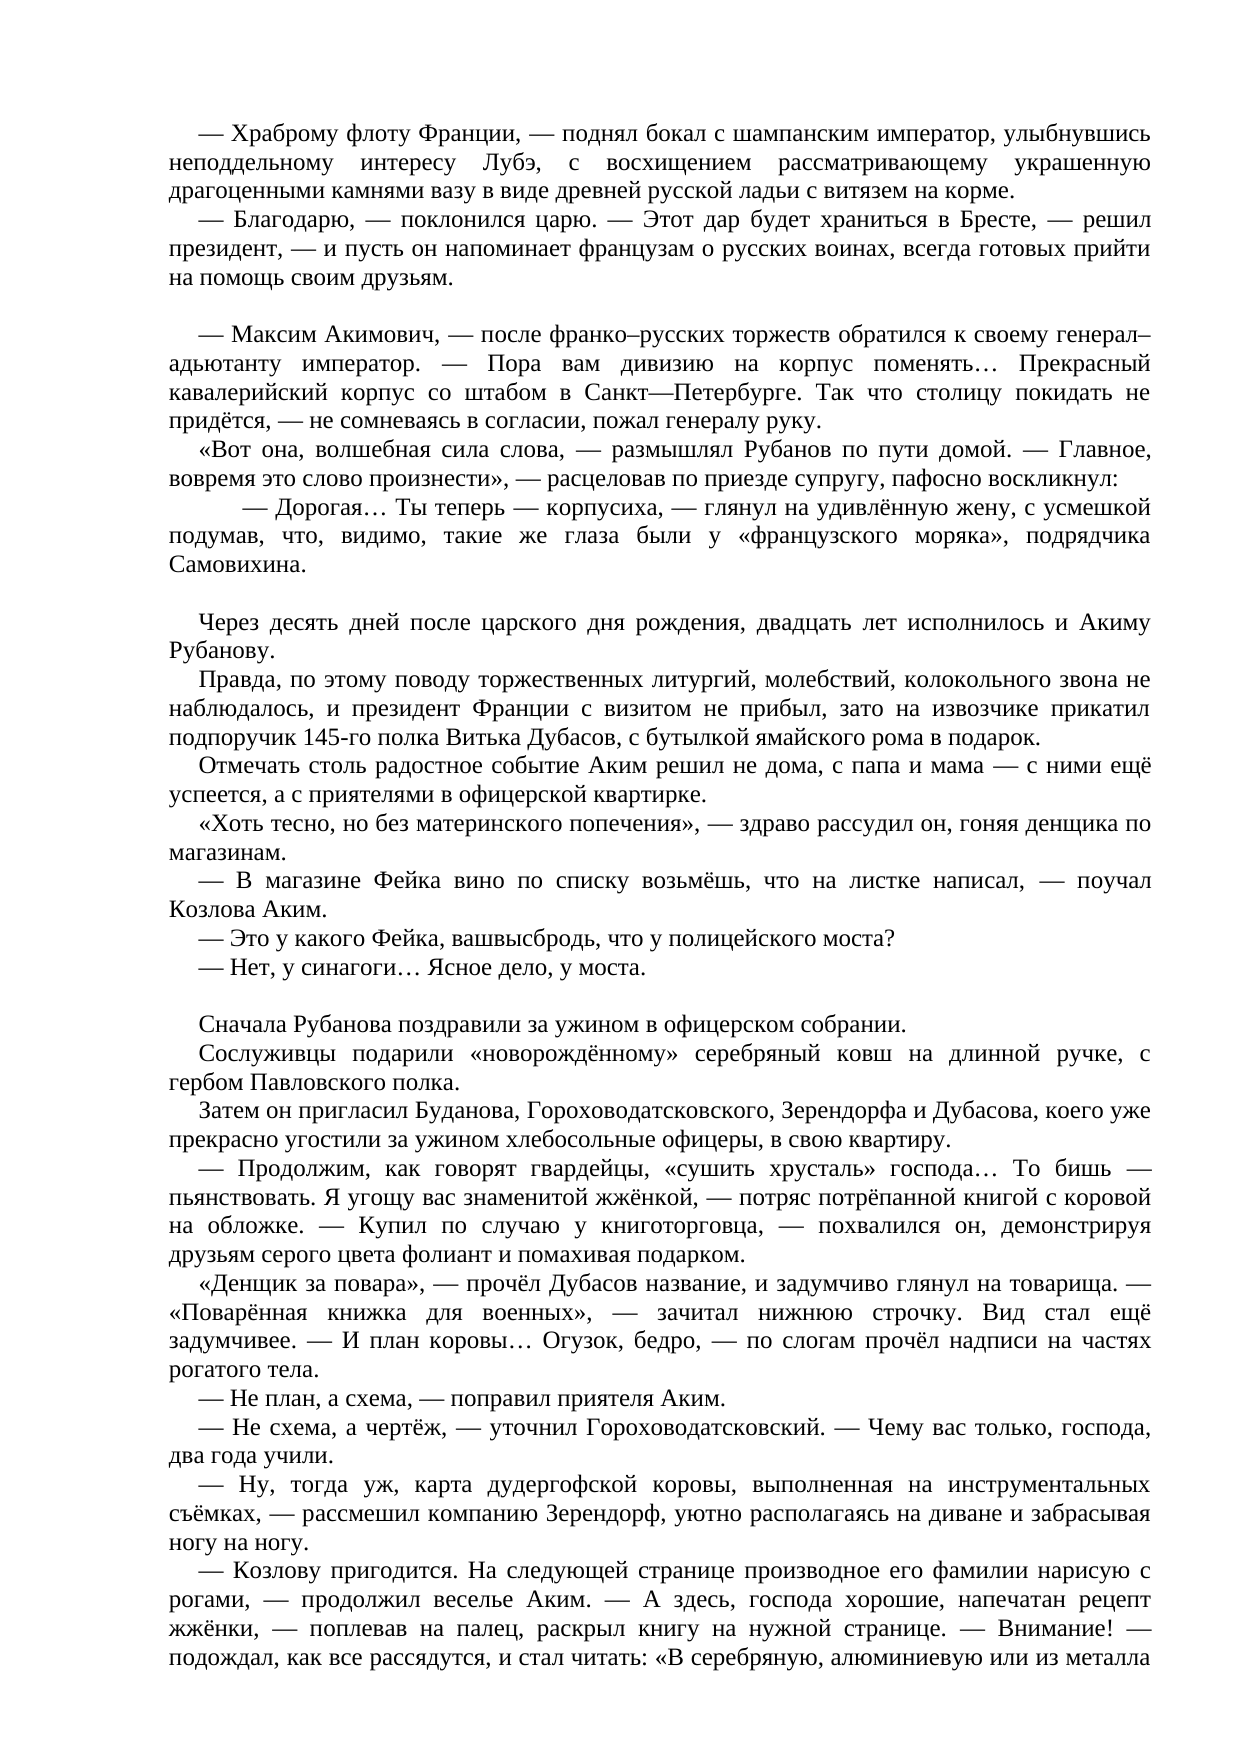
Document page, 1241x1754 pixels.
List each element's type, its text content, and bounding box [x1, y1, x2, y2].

text Правда, по этому поводу торжественных литургий, молебствий, колокольного звона не наблюдалось, и президент Франции с визитом не прибыл, зато на извозчике прикатил подпоручик 145‑го полка Витька Дубасов, с бутылкой ямайского рома в подарок. [169, 664, 1152, 751]
text — В магазине Фейка вино по списку возьмёшь, что на листке написал, — поучал Козлова Аким. [169, 866, 1152, 923]
text «Хоть тесно, но без материнского попечения», — здраво рассудил он, гоняя денщика по магазинам. [169, 808, 1152, 866]
text «Вот она, волшебная сила слова, — размышлял Рубанов по пути домой. — Главное, вовремя это слово произнести», — расцеловав по приезде супругу, пафосно воскликнул: [169, 434, 1152, 492]
text — Не план, а схема, — поправил приятеля Аким. [169, 1383, 1152, 1412]
text Сослуживцы подарили «новорождённому» серебряный ковш на длинной ручке, с гербом Павловского полка. [169, 1038, 1152, 1096]
text — Дорогая… Ты теперь — корпусиха, — глянул на удивлённую жену, с усмешкой подумав, что, видимо, такие же глаза были у «французского моряка», подрядчика Самовихина. [169, 492, 1152, 578]
text — Храброму флоту Франции, — поднял бокал с шампанским император, улыбнувшись неподдельному интересу Лубэ, с восхищением рассматривающему украшенную драгоценными камнями вазу в виде древней русской ладьи с витязем на корме. [169, 118, 1152, 204]
text — Благодарю, — поклонился царю. — Этот дар будет храниться в Бресте, — решил президент, — и пусть он напоминает французам о русских воинах, всегда готовых прийти на помощь своим друзьям. [169, 204, 1152, 291]
text Отмечать столь радостное событие Аким решил не дома, с папа и мама — с ними ещё успеется, а с приятелями в офицерской квартирке. [169, 751, 1152, 808]
text — Козлову пригодится. На следующей странице производное его фамилии нарисую с рогами, — продолжил веселье Аким. — А здесь, господа хорошие, напечатан рецепт жжёнки, — поплевав на палец, раскрыл книгу на нужной странице. — Внимание! — подождал, как все рассядутся, и стал читать: «В серебряную, алюминиевую или из металла [169, 1556, 1152, 1671]
text — Максим Акимович, — после франко–русских торжеств обратился к своему генерал–адьютанту император. — Пора вам дивизию на корпус поменять… Прекрасный кавалерийский корпус со штабом в Санкт—Петербурге. Так что столицу покидать не придётся, — не сомневаясь в согласии, пожал генералу руку. [169, 319, 1152, 434]
text — Это у какого Фейка, вашвысбродь, что у полицейского моста? [169, 923, 1152, 952]
text «Денщик за повара», — прочёл Дубасов название, и задумчиво глянул на товарища. — «Поварённая книжка для военных», — зачитал нижнюю строчку. Вид стал ещё задумчивее. — И план коровы… Огузок, бедро, — по слогам прочёл надписи на частях рогатого тела. [169, 1268, 1152, 1383]
text — Продолжим, как говорят гвардейцы, «сушить хрусталь» господа… То бишь — пьянствовать. Я угощу вас знаменитой жжёнкой, — потряс потрёпанной книгой с коровой на обложке. — Купил по случаю у книготорговца, — похвалился он, демонстрируя друзьям серого цвета фолиант и помахивая подарком. [169, 1153, 1152, 1268]
text — Нет, у синагоги… Ясное дело, у моста. [169, 952, 1152, 981]
text Через десять дней после царского дня рождения, двадцать лет исполнилось и Акиму Рубанову. [169, 607, 1152, 664]
text — Ну, тогда уж, карта дудергофской коровы, выполненная на инструментальных съёмках, — рассмешил компанию Зерендорф, уютно располагаясь на диване и забрасывая ногу на ногу. [169, 1469, 1152, 1556]
text Затем он пригласил Буданова, Гороховодатсковского, Зерендорфа и Дубасова, коего уже прекрасно угостили за ужином хлебосольные офицеры, в свою квартиру. [169, 1096, 1152, 1153]
text Сначала Рубанова поздравили за ужином в офицерском собрании. [169, 1009, 1152, 1038]
text — Не схема, а чертёж, — уточнил Гороховодатсковский. — Чему вас только, господа, два года учили. [169, 1412, 1152, 1469]
